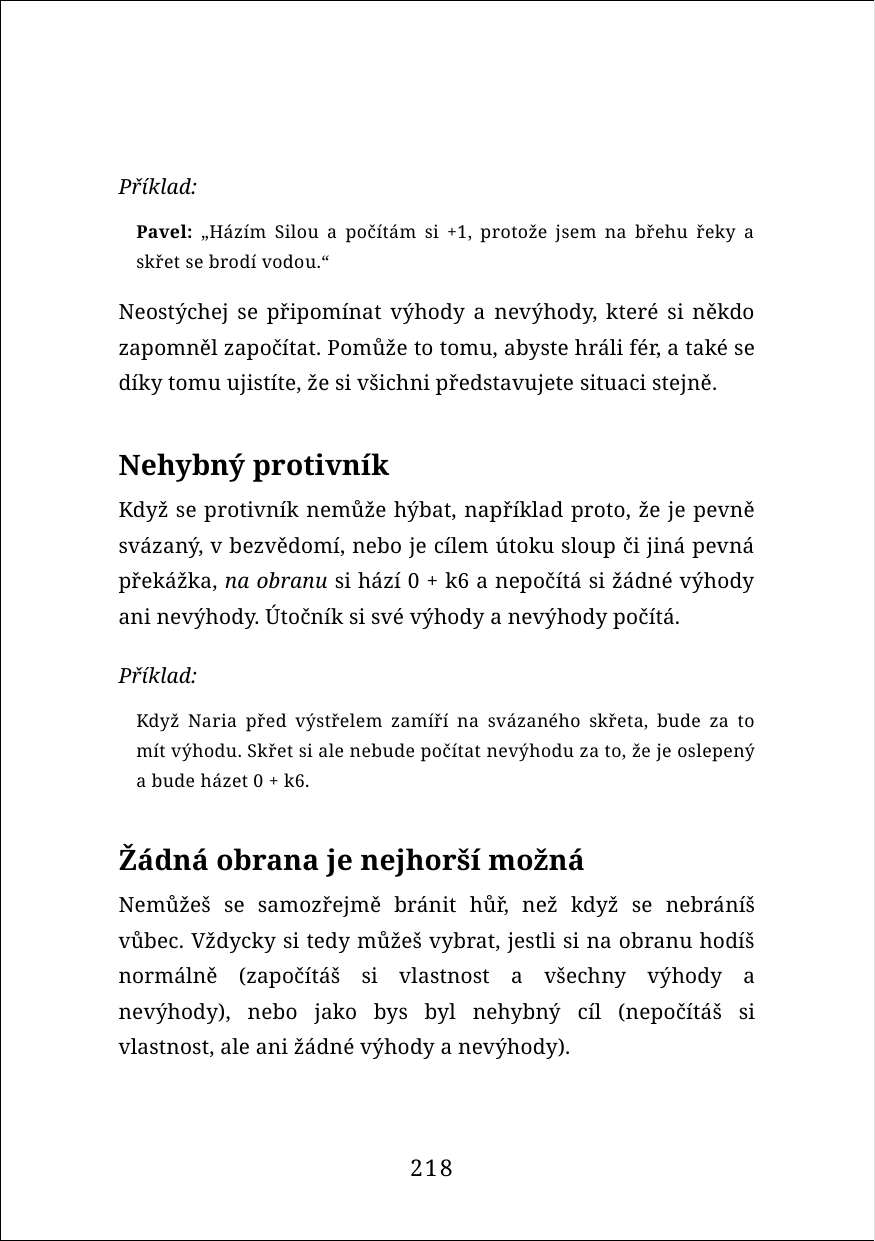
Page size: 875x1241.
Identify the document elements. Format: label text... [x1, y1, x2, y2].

subtitle Nehybný protivník [118, 445, 756, 483]
text Neostýchej se připomínat výhody a nevýhody, které si někdo zapomněl započítat. Pomůže to tomu, abyste hráli fér, a také se díky tomu ujistíte, že si všichni představujete situaci stejně. [118, 297, 756, 397]
text Příklad: [118, 172, 756, 200]
text Když Naria před výstřelem zamíří na svázaného skřeta, bude za to mít výhodu. Skřet si ale nebude počítat nevýhodu za to, že je oslepený a bude házet 0 + k6. [136, 708, 756, 793]
text Nemůžeš se samozřejmě bránit hůř, než když se nebráníš vůbec. Vždycky si tedy můžeš vybrat, jestli si na obranu hodíš normálně (započítáš si vlastnost a všechny výhody a nevýhody), nebo jako bys byl nehybný cíl (nepočítáš si vlastnost, ale ani žádné výhody a nevýhody). [118, 890, 756, 1061]
subtitle Žádná obrana je nejhorší možná [118, 840, 756, 878]
text Příklad: [118, 661, 756, 689]
text Když se protivník nemůže hýbat, například proto, že je pevně svázaný, v bezvědomí, nebo je cílem útoku sloup či jiná pevná překážka, na obranu si hází 0 + k6 a nepočítá si žádné výhody ani nevýhody. Útočník si své výhody a nevýhody počítá. [118, 495, 756, 630]
text Pavel: „Házím Silou a počítám si +1, protože jsem na břehu řeky a skřet se brodí vodou.“ [136, 219, 756, 273]
